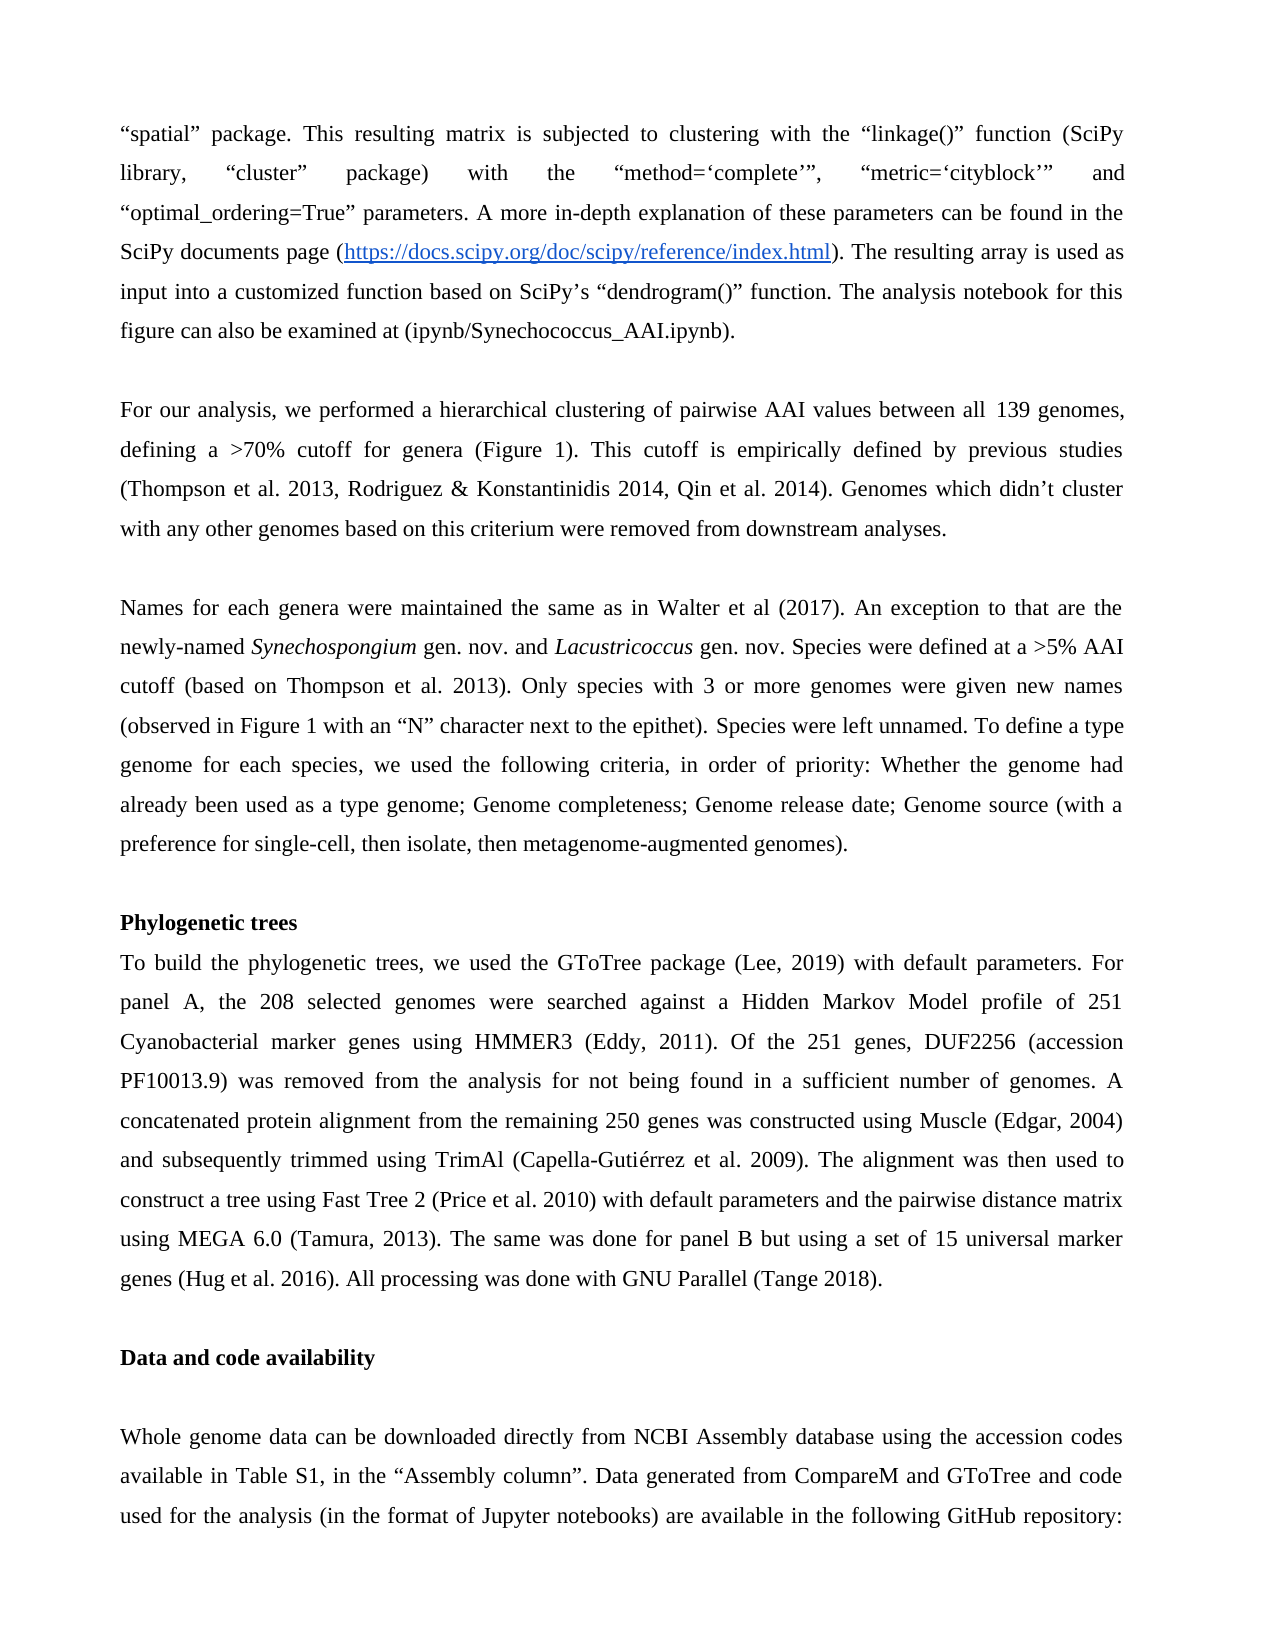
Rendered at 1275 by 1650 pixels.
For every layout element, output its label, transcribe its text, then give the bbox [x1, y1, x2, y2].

text To build the phylogenetic trees, we used the GToTree package (Lee, 2019) with default parameters. For panel A, the 208 selected genomes were searched against a Hidden Markov Model profile of 251 Cyanobacterial marker genes using HMMER3 (Eddy, 2011). Of the 251 genes, DUF2256 (accession PF10013.9) was removed from the analysis for not being found in a sufficient number of genomes. A concatenated protein alignment from the remaining 250 genes was constructed using Muscle (Edgar, 2004) and subsequently trimmed using TrimAl (Capella-Gutiérrez et al. 2009). The alignment was then used to construct a tree using Fast Tree 2 (Price et al. 2010) with default parameters and the pairwise distance matrix using MEGA 6.0 (Tamura, 2013). The same was done for panel B but using a set of 15 universal marker genes (Hug et al. 2016). All processing was done with GNU Parallel (Tange 2018). [120, 949, 1125, 1291]
text Data and code availability [120, 1344, 1125, 1370]
text For our analysis, we performed a hierarchical clustering of pairwise AAI values between all 139 genomes, defining a >70% cutoff for genera (Figure 1). This cutoff is empirically defined by previous studies (Thompson et al. 2013, Rodriguez & Konstantinidis 2014, Qin et al. 2014). Genomes which didn’t cluster with any other genomes based on this criterium were removed from downstream analyses. [120, 396, 1125, 541]
text “spatial” package. This resulting matrix is subjected to clustering with the “linkage()” function (SciPy library, “cluster” package) with the “method=‘complete’”, “metric=‘cityblock’” and “optimal_ordering=True” parameters. A more in-depth explanation of these parameters can be found in the SciPy documents page (https://docs.scipy.org/doc/scipy/reference/index.html). The resulting array is used as input into a customized function based on SciPy’s “dendrogram()” function. The analysis notebook for this figure can also be examined at (ipynb/Synechococcus_AAI.ipynb). [120, 120, 1125, 344]
text Whole genome data can be downloaded directly from NCBI Assembly database using the accession codes available in Table S1, in the “Assembly column”. Data generated from CompareM and GToTree and code used for the analysis (in the format of Jupyter notebooks) are available in the following GitHub repository: [120, 1423, 1125, 1528]
text Phylogenetic trees [120, 909, 1125, 936]
text Names for each genera were maintained the same as in Walter et al (2017). An exception to that are the newly-named Synechospongium gen. nov. and Lacustricoccus gen. nov. Species were defined at a >5% AAI cutoff (based on Thompson et al. 2013). Only species with 3 or more genomes were given new names (observed in Figure 1 with an “N” character next to the epithet). Species were left unnamed. To define a type genome for each species, we used the following criteria, in order of priority: Whether the genome had already been used as a type genome; Genome completeness; Genome release date; Genome source (with a preference for single-cell, then isolate, then metagenome-augmented genomes). [120, 594, 1125, 857]
